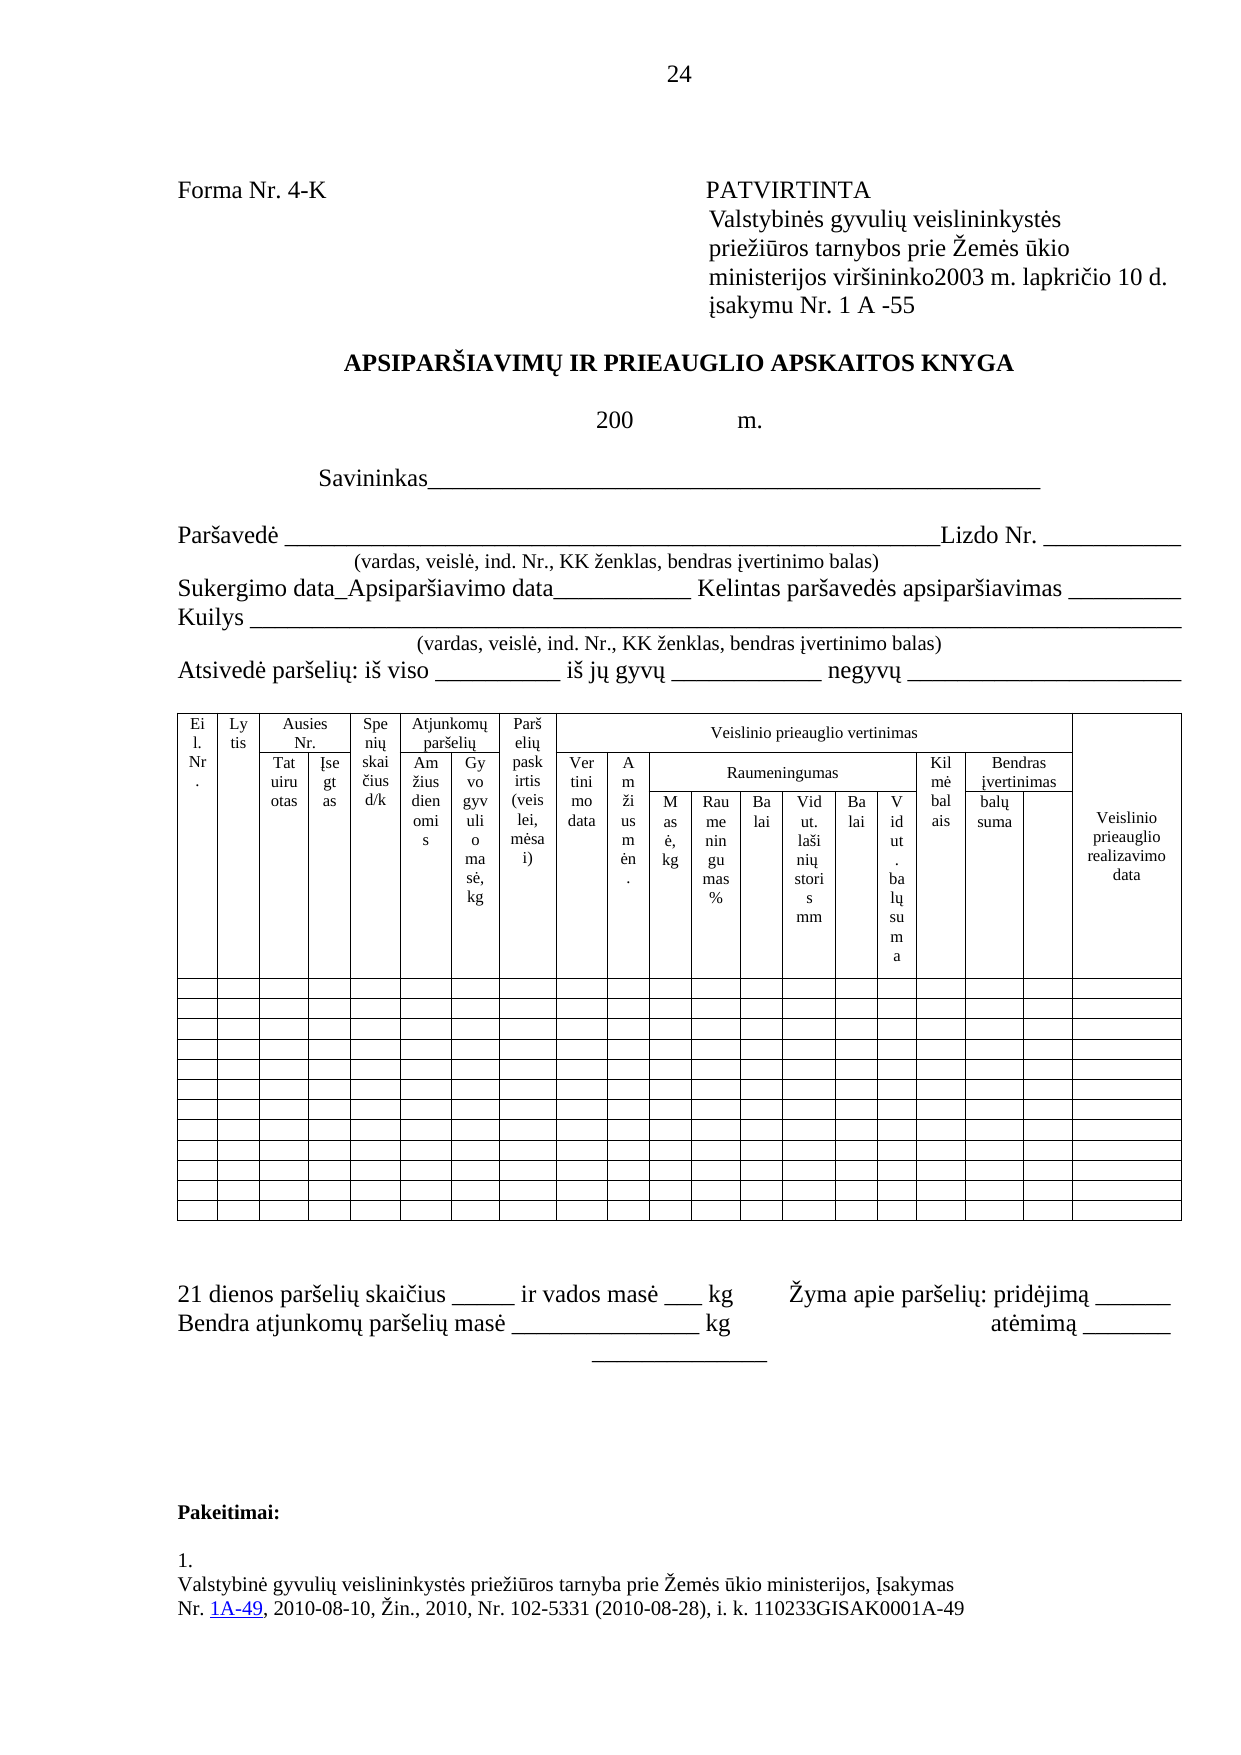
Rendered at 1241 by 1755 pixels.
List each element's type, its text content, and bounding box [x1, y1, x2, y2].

table_cell [500, 1181, 556, 1200]
table_cell [878, 1019, 916, 1038]
table_cell [650, 1040, 691, 1059]
table_cell [401, 999, 451, 1018]
table_cell [557, 999, 607, 1018]
text 200 m. [177, 406, 1181, 434]
table_cell [650, 1080, 691, 1099]
table_cell [917, 1019, 965, 1038]
table_cell [309, 1181, 350, 1200]
table_cell Įsegtas [309, 753, 350, 978]
table_cell [741, 1120, 782, 1139]
table_cell [351, 1120, 400, 1139]
table_cell [966, 1161, 1023, 1180]
table_cell [351, 1060, 400, 1079]
table_cell [836, 1201, 877, 1220]
table_cell [878, 1040, 916, 1059]
table_cell [1073, 1100, 1181, 1119]
table_cell [260, 1201, 308, 1220]
table_cell [260, 1181, 308, 1200]
table_cell [260, 1019, 308, 1038]
table_cell [178, 1019, 217, 1038]
table_cell [452, 1100, 499, 1119]
table_cell [783, 979, 835, 998]
table_cell [1024, 999, 1072, 1018]
table_cell [783, 1040, 835, 1059]
table_cell [608, 1100, 649, 1119]
table_cell [783, 1181, 835, 1200]
table_cell [309, 1161, 350, 1180]
table_cell [309, 1019, 350, 1038]
table_cell [260, 1100, 308, 1119]
table_cell [966, 1040, 1023, 1059]
table_cell [401, 1161, 451, 1180]
table_cell [351, 1040, 400, 1059]
table_cell [650, 1120, 691, 1139]
table_cell [401, 1100, 451, 1119]
table_cell [500, 1141, 556, 1160]
table_cell [260, 1080, 308, 1099]
table_cell [500, 1040, 556, 1059]
table_cell [692, 1060, 740, 1079]
table_cell [1024, 1019, 1072, 1038]
table_cell [692, 1040, 740, 1059]
table_cell [1073, 1120, 1181, 1139]
table_cell [452, 979, 499, 998]
table_cell [836, 1181, 877, 1200]
table_cell [917, 1100, 965, 1119]
table_cell [500, 1120, 556, 1139]
table_cell Tatuiruotas [260, 753, 308, 978]
text (vardas, veislė, ind. Nr., KK ženklas, bendras įvertinimo balas) [177, 631, 1181, 655]
table_cell Vertinimo data [557, 753, 607, 978]
table_cell [741, 1161, 782, 1180]
table_cell [650, 1100, 691, 1119]
table_cell [351, 1181, 400, 1200]
table_cell [692, 1141, 740, 1160]
table_cell [1073, 1040, 1181, 1059]
table_cell [452, 999, 499, 1018]
table_cell Kilmė balais [917, 753, 965, 978]
table_cell [783, 1161, 835, 1180]
table_cell [878, 1161, 916, 1180]
table_cell [878, 1181, 916, 1200]
text Atsivedė paršelių: iš viso __________ iš jų gyvų ____________ negyvų [177, 655, 1181, 684]
table_header Spenių skaičius d/k [351, 714, 400, 978]
table_cell [178, 1141, 217, 1160]
table_cell [260, 1040, 308, 1059]
table_cell [178, 1080, 217, 1099]
table_cell [741, 999, 782, 1018]
table_cell [878, 1141, 916, 1160]
text ______________ [177, 1336, 1181, 1365]
table_cell [1024, 979, 1072, 998]
text Bendra atjunkomų paršelių masė _______________ kg atėmimą _______ [177, 1308, 1181, 1336]
text Pakeitimai: [177, 1499, 1181, 1524]
table_cell [309, 1080, 350, 1099]
text 21 dienos paršelių skaičius _____ ir vados masė ___ kg Žyma apie paršelių: pridėjimą ______ [177, 1279, 1181, 1308]
table_cell [741, 979, 782, 998]
table_cell [309, 1120, 350, 1139]
table_cell [1073, 1201, 1181, 1220]
table_cell Vidut. balų suma [878, 792, 916, 978]
table_cell [608, 1060, 649, 1079]
table_cell [650, 1019, 691, 1038]
table_cell Amžius dienomis [401, 753, 451, 978]
table_cell [917, 1080, 965, 1099]
table_cell [741, 1201, 782, 1220]
table_cell [500, 1060, 556, 1079]
table_cell [966, 1141, 1023, 1160]
table_cell [836, 1019, 877, 1038]
table_cell [878, 979, 916, 998]
table_cell [692, 1161, 740, 1180]
table_cell [917, 1161, 965, 1180]
table_cell [1024, 1100, 1072, 1119]
table_cell [917, 1141, 965, 1160]
table_header Ausies Nr. [260, 714, 350, 752]
table_cell [608, 1120, 649, 1139]
table_cell [692, 1100, 740, 1119]
table_cell [741, 1141, 782, 1160]
table_cell Bendras įvertinimas [966, 753, 1072, 791]
table_cell [557, 1019, 607, 1038]
table_cell [351, 1080, 400, 1099]
table_cell [1073, 1060, 1181, 1079]
table_cell [650, 1161, 691, 1180]
table_cell [1073, 979, 1181, 998]
table_cell [260, 1161, 308, 1180]
table_cell [692, 979, 740, 998]
table_cell [452, 1201, 499, 1220]
table_cell [178, 1181, 217, 1200]
table_cell [608, 1161, 649, 1180]
table_cell [836, 1141, 877, 1160]
table_cell [836, 979, 877, 998]
table_cell [917, 1060, 965, 1079]
table_cell [351, 1141, 400, 1160]
table_cell [783, 1141, 835, 1160]
table_cell [218, 1100, 259, 1119]
table_cell [557, 1100, 607, 1119]
table_cell [917, 1040, 965, 1059]
table_cell Amžius mėn. [608, 753, 649, 978]
table_cell [401, 1141, 451, 1160]
table_cell [260, 1120, 308, 1139]
table_cell [966, 1120, 1023, 1139]
table_cell [178, 999, 217, 1018]
table_cell [401, 1019, 451, 1038]
table_cell [608, 999, 649, 1018]
table_cell [452, 1120, 499, 1139]
table_cell [218, 1060, 259, 1079]
table_cell [1024, 792, 1072, 978]
text 1. [177, 1548, 1181, 1572]
table_cell [260, 999, 308, 1018]
table_cell [218, 1040, 259, 1059]
text Paršavedė Lizdo Nr. ___________ [177, 521, 1181, 549]
table_cell [650, 1181, 691, 1200]
table_cell [178, 1201, 217, 1220]
table_cell [650, 1201, 691, 1220]
table_cell [557, 1060, 607, 1079]
table_cell [500, 1080, 556, 1099]
table_cell [1024, 1080, 1072, 1099]
table_cell [178, 1040, 217, 1059]
table_cell [401, 1040, 451, 1059]
text įsakymu Nr. 1 A -55 [177, 291, 1240, 319]
table_cell [309, 1040, 350, 1059]
text APSIPARŠIAVIMŲ IR PRIEAUGLIO APSKAITOS KNYGA [177, 348, 1181, 377]
table_cell [557, 1201, 607, 1220]
table_header Veislinio prieauglio realizavimo data [1073, 714, 1181, 978]
text Valstybinės gyvulių veislininkystės [177, 204, 1181, 233]
table_cell [218, 1120, 259, 1139]
table_header Atjunkomų paršelių [401, 714, 499, 752]
text Valstybinė gyvulių veislininkystės priežiūros tarnyba prie Žemės ūkio ministerijos, Įsakymas [177, 1572, 1181, 1596]
table_cell [557, 1080, 607, 1099]
table_cell [309, 979, 350, 998]
table_cell [401, 979, 451, 998]
table_cell [836, 1040, 877, 1059]
text Sukergimo data Apsiparšiavimo data___________ Kelintas paršavedės apsiparšiavimas _________ [177, 573, 1181, 602]
table_cell [351, 979, 400, 998]
table_cell [650, 1060, 691, 1079]
table_cell [608, 1080, 649, 1099]
table_cell [608, 1141, 649, 1160]
table_cell [351, 1019, 400, 1038]
table_cell [1073, 1161, 1181, 1180]
table_cell [966, 1181, 1023, 1200]
table_cell [309, 1100, 350, 1119]
table_cell [218, 999, 259, 1018]
table_cell [218, 1201, 259, 1220]
table_cell [966, 1100, 1023, 1119]
table_cell [878, 1120, 916, 1139]
table_cell [557, 1141, 607, 1160]
text priežiūros tarnybos prie Žemės ūkio [177, 233, 1181, 262]
table_cell [692, 1201, 740, 1220]
table_cell [452, 1161, 499, 1180]
table_cell [218, 1141, 259, 1160]
table_cell [500, 979, 556, 998]
table_cell [966, 1019, 1023, 1038]
table_cell [218, 1181, 259, 1200]
table_cell [836, 1100, 877, 1119]
table_header Paršelių paskirtis (veislei, mėsai) [500, 714, 556, 978]
table_cell [783, 1019, 835, 1038]
table_cell [741, 1080, 782, 1099]
table_cell [917, 999, 965, 1018]
table_cell [608, 1040, 649, 1059]
table_cell [741, 1019, 782, 1038]
table_cell [351, 1161, 400, 1180]
table_cell Masė, kg [650, 792, 691, 978]
table_cell [878, 1100, 916, 1119]
table_cell [966, 1201, 1023, 1220]
table_cell [452, 1141, 499, 1160]
table_cell [692, 1181, 740, 1200]
table_header Lytis [218, 714, 259, 978]
table_cell [309, 1060, 350, 1079]
table_cell [500, 1161, 556, 1180]
table_cell [692, 1120, 740, 1139]
table_cell [500, 1201, 556, 1220]
table_cell [1073, 1181, 1181, 1200]
table_cell [650, 999, 691, 1018]
table_cell [1073, 1141, 1181, 1160]
table_header Eil. Nr. [178, 714, 217, 978]
table_cell [917, 1201, 965, 1220]
table_cell [783, 1100, 835, 1119]
table_cell [966, 1060, 1023, 1079]
table_cell [178, 979, 217, 998]
table_cell [309, 1201, 350, 1220]
table_cell [351, 1100, 400, 1119]
table_cell Raumeningumas % [692, 792, 740, 978]
table_cell [557, 1161, 607, 1180]
table_cell [836, 1080, 877, 1099]
table_cell [966, 999, 1023, 1018]
table_cell [401, 1080, 451, 1099]
table_cell [351, 999, 400, 1018]
table_cell [608, 979, 649, 998]
table_cell [309, 999, 350, 1018]
table_cell [351, 1201, 400, 1220]
table_cell [836, 1060, 877, 1079]
table_cell [1024, 1040, 1072, 1059]
table_cell [783, 999, 835, 1018]
table_cell [966, 979, 1023, 998]
table_cell [741, 1040, 782, 1059]
text ministerijos viršininko2003 m. lapkričio 10 d. [177, 262, 1181, 291]
table_cell [741, 1181, 782, 1200]
table_cell [1073, 999, 1181, 1018]
table_cell [917, 1120, 965, 1139]
table_cell [917, 1181, 965, 1200]
table_cell [178, 1161, 217, 1180]
table_cell [260, 1060, 308, 1079]
table_cell [1024, 1120, 1072, 1139]
table_cell [218, 1019, 259, 1038]
table_cell Balai [741, 792, 782, 978]
table_cell [178, 1100, 217, 1119]
table_cell [878, 1080, 916, 1099]
table_cell [783, 1120, 835, 1139]
table_cell [401, 1201, 451, 1220]
table_cell [1024, 1060, 1072, 1079]
table_cell [452, 1019, 499, 1038]
table_cell [178, 1120, 217, 1139]
table_cell [692, 1019, 740, 1038]
table_cell [692, 999, 740, 1018]
table_cell [608, 1181, 649, 1200]
table_cell [836, 1120, 877, 1139]
text Kuilys [177, 602, 1181, 631]
table_cell [260, 979, 308, 998]
table_cell [452, 1080, 499, 1099]
table_cell [1073, 1019, 1181, 1038]
table_cell [557, 1040, 607, 1059]
table_cell [608, 1019, 649, 1038]
table_cell [452, 1060, 499, 1079]
table_cell [452, 1040, 499, 1059]
table_cell [741, 1060, 782, 1079]
table_cell [836, 1161, 877, 1180]
table_cell [500, 1019, 556, 1038]
table_cell [741, 1100, 782, 1119]
table_cell [608, 1201, 649, 1220]
table_cell balų suma [966, 792, 1023, 978]
table_cell [500, 999, 556, 1018]
table_cell [1073, 1080, 1181, 1099]
table_cell [401, 1060, 451, 1079]
table_cell [1024, 1161, 1072, 1180]
table_cell [966, 1080, 1023, 1099]
text Savininkas_________________________________________________ [177, 463, 1181, 492]
table_cell [878, 999, 916, 1018]
table_cell [500, 1100, 556, 1119]
table_cell [1024, 1181, 1072, 1200]
table_header Veislinio prieauglio vertinimas [557, 714, 1072, 752]
table_cell [878, 1201, 916, 1220]
table_cell [260, 1141, 308, 1160]
table_cell [309, 1141, 350, 1160]
table_cell [836, 999, 877, 1018]
table_cell [650, 979, 691, 998]
table_cell [401, 1120, 451, 1139]
table_cell [917, 979, 965, 998]
text Forma Nr. 4-K PATVIRTINTA [177, 176, 1181, 204]
table_cell [218, 979, 259, 998]
table_cell Vidut. lašinių storis mm [783, 792, 835, 978]
text (vardas, veislė, ind. Nr., KK ženklas, bendras įvertinimo balas) [177, 549, 1181, 573]
table_cell [878, 1060, 916, 1079]
table_cell [557, 979, 607, 998]
table_cell [783, 1201, 835, 1220]
table_cell Raumeningumas [650, 753, 916, 791]
table_cell [1024, 1141, 1072, 1160]
table_cell [783, 1080, 835, 1099]
table_cell [692, 1080, 740, 1099]
table_cell [650, 1141, 691, 1160]
text Nr. 1A-49, 2010-08-10, Žin., 2010, Nr. 102-5331 (2010-08-28), i. k. 110233GISAK0001A-49 [177, 1596, 1181, 1620]
table_cell [783, 1060, 835, 1079]
table_cell [452, 1181, 499, 1200]
table_cell [401, 1181, 451, 1200]
table_cell [557, 1120, 607, 1139]
table_cell Gyvo gyvulio masė, kg [452, 753, 499, 978]
table_cell [218, 1080, 259, 1099]
table_cell [218, 1161, 259, 1180]
table_cell [557, 1181, 607, 1200]
table_cell [178, 1060, 217, 1079]
table_cell [1024, 1201, 1072, 1220]
table_cell Balai [836, 792, 877, 978]
